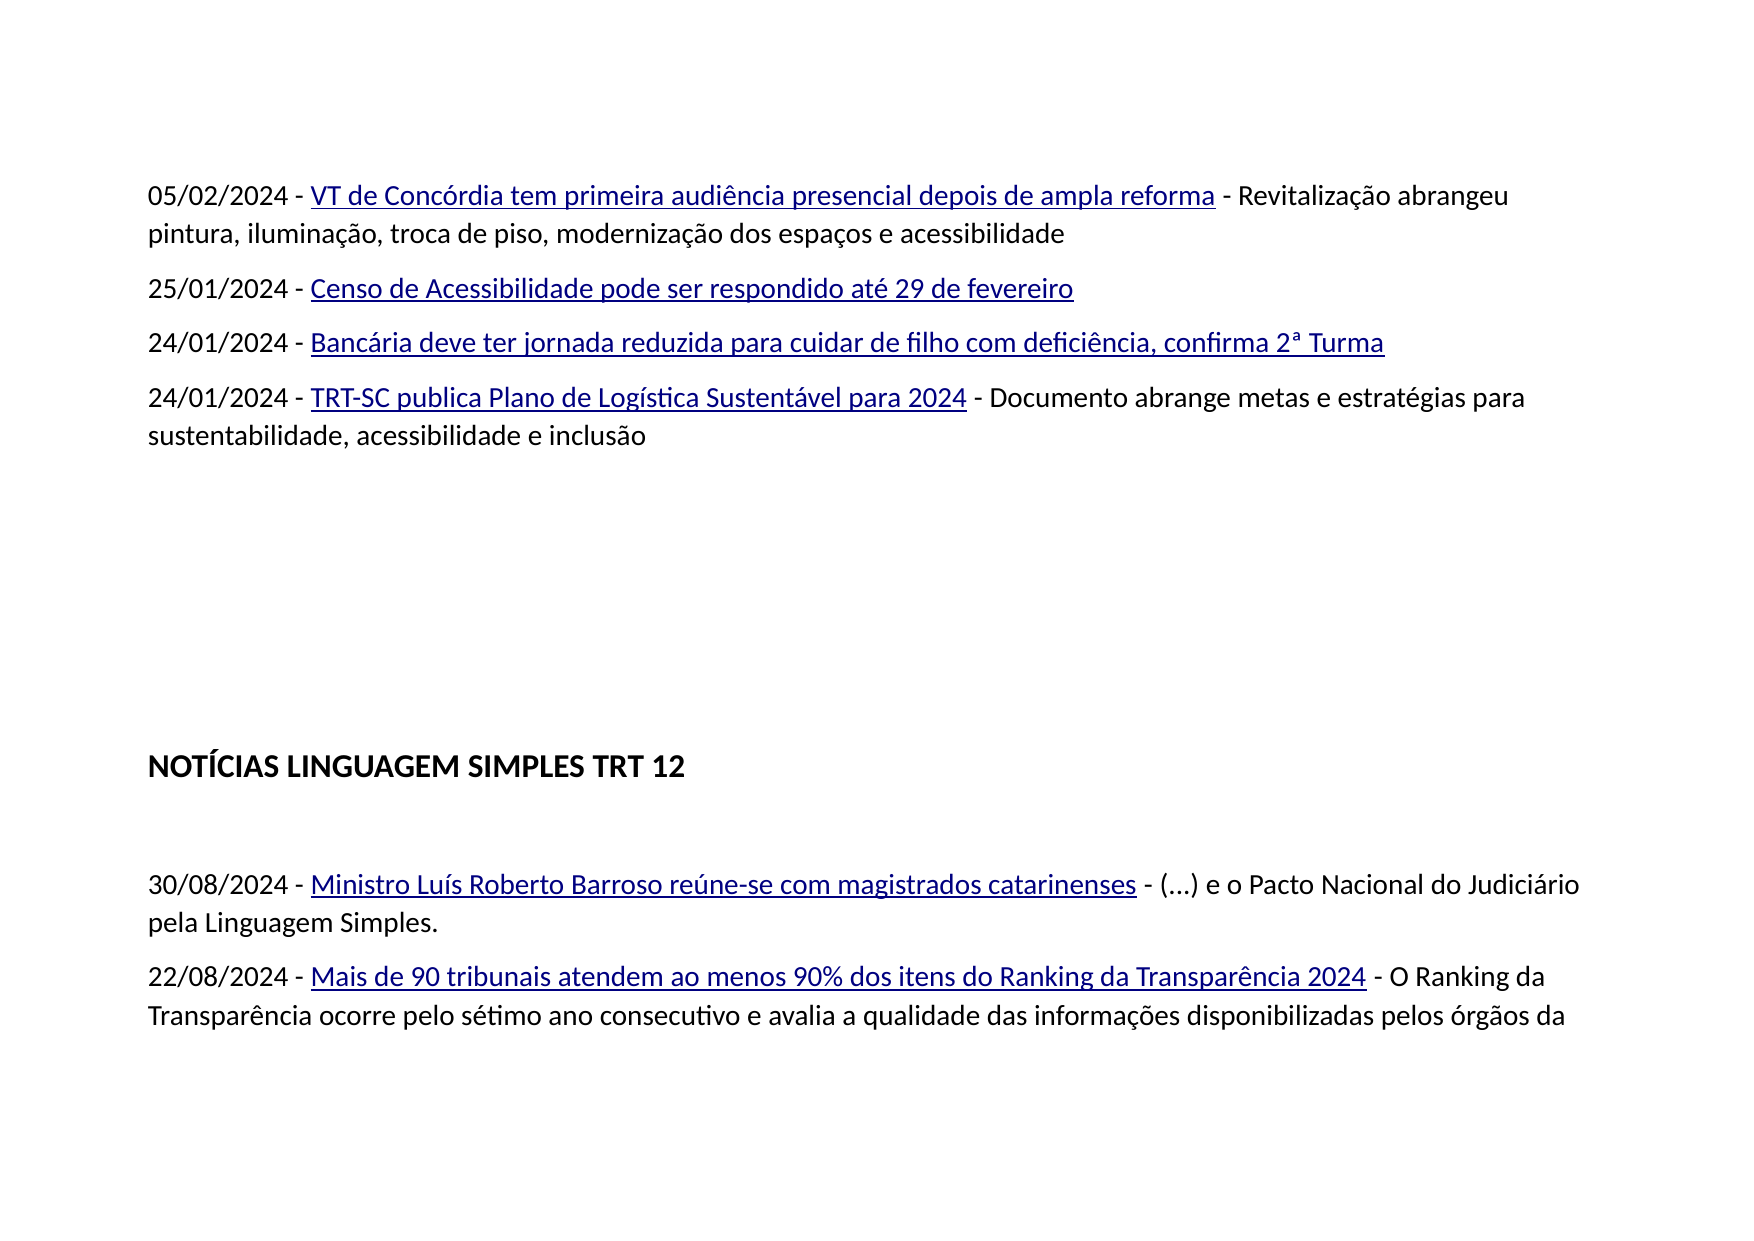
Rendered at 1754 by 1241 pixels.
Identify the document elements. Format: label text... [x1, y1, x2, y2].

text 24/01/2024 - Bancária deve ter jornada reduzida para cuidar de filho com deficiência, confirma 2ª Turma [148, 324, 1606, 360]
text 25/01/2024 - Censo de Acessibilidade pode ser respondido até 29 de fevereiro [148, 270, 1606, 306]
text 24/01/2024 - TRT-SC publica Plano de Logística Sustentável para 2024 - Documento abrange metas e estratégias para sustentabilidade, acessibilidade e inclusão [148, 379, 1606, 453]
text 05/02/2024 - VT de Concórdia tem primeira audiência presencial depois de ampla reforma - Revitalização abrangeu pintura, iluminação, troca de piso, modernização dos espaços e acessibilidade [148, 177, 1606, 251]
text 22/08/2024 - Mais de 90 tribunais atendem ao menos 90% dos itens do Ranking da Transparência 2024 - O Ranking da Transparência ocorre pelo sétimo ano consecutivo e avalia a qualidade das informações disponibilizadas pelos órgãos da [148, 958, 1606, 1032]
text NOTÍCIAS LINGUAGEM SIMPLES TRT 12 [148, 745, 1606, 786]
text 30/08/2024 - Ministro Luís Roberto Barroso reúne-se com magistrados catarinenses - (...) e o Pacto Nacional do Judiciário pela Linguagem Simples. [148, 866, 1606, 939]
